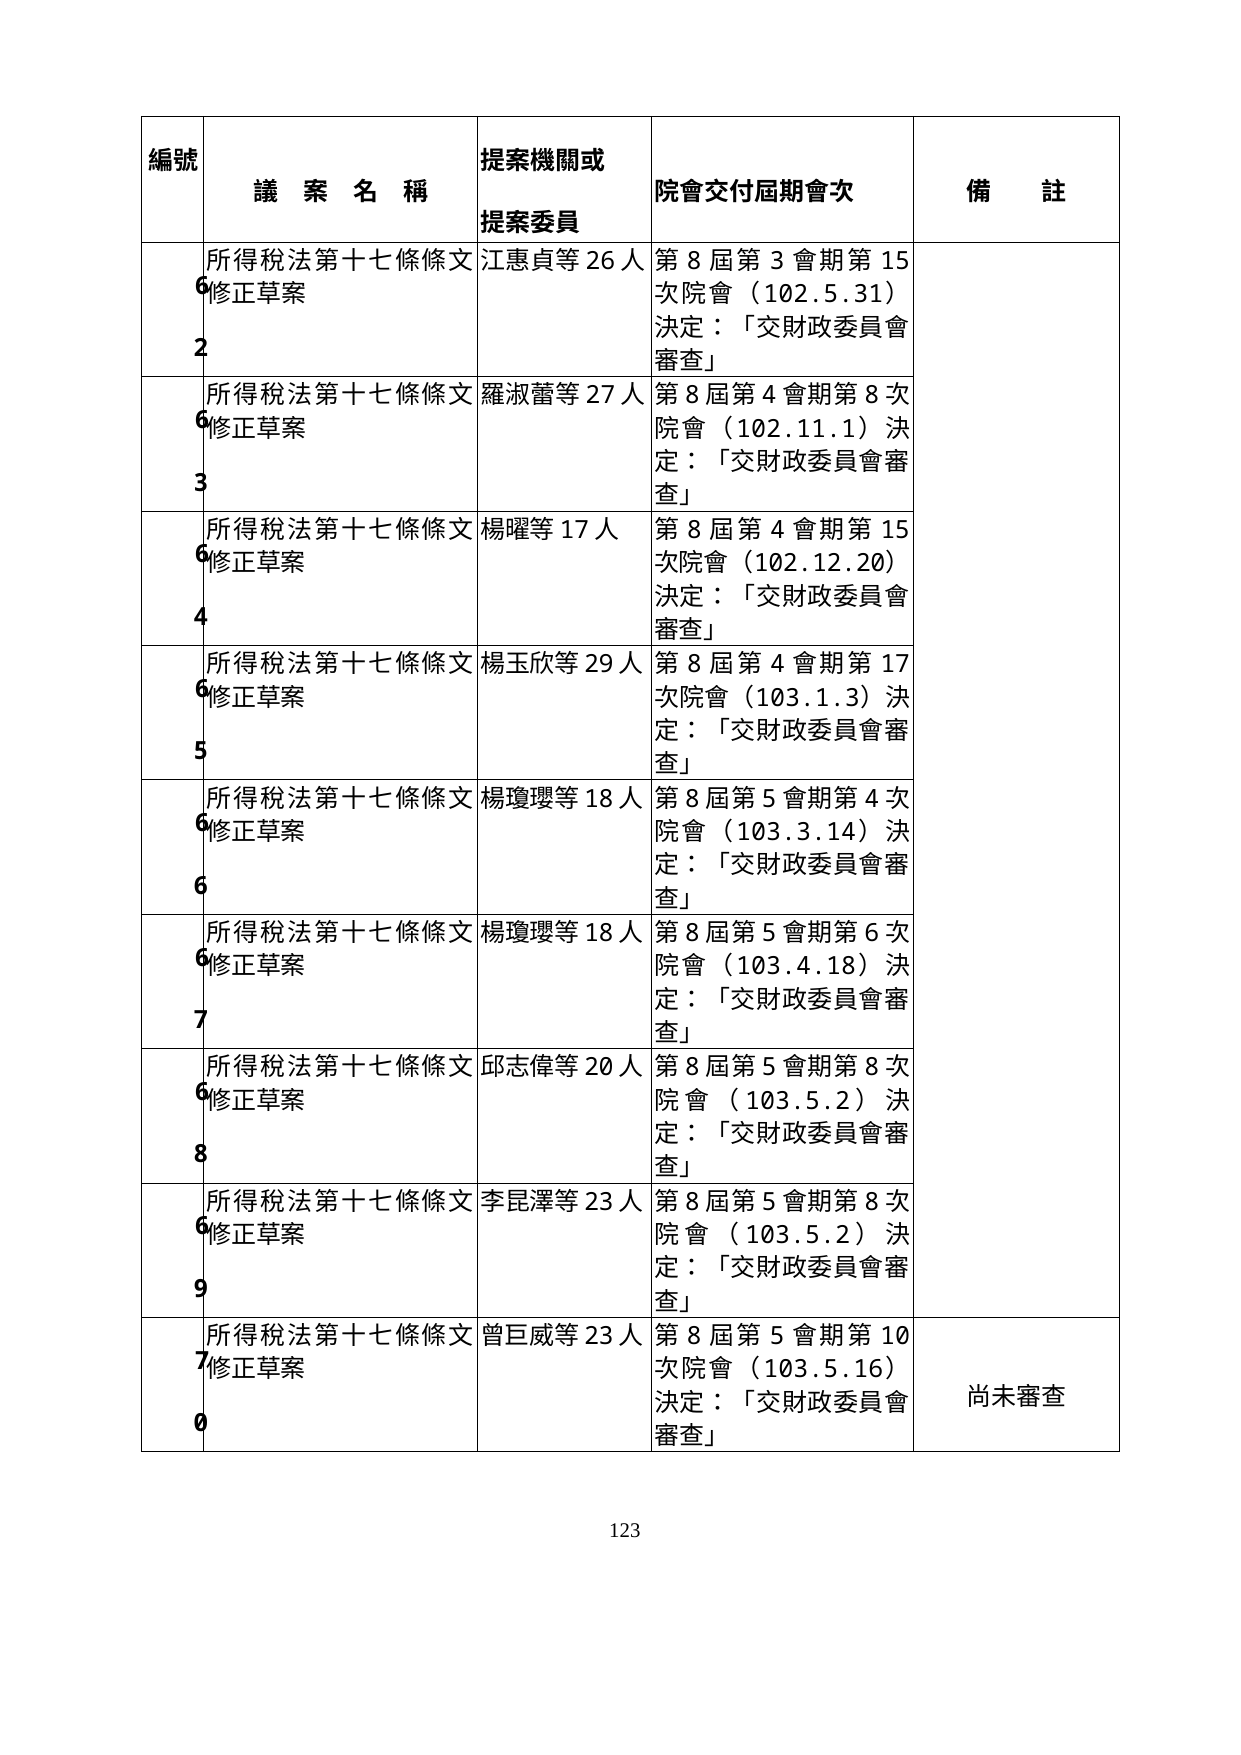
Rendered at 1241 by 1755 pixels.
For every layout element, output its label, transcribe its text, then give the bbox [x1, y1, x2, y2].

table_header 提案機關或 提案委員 [478, 117, 651, 242]
table_cell [142, 646, 203, 779]
table_cell 羅淑蕾等27人 [478, 377, 651, 511]
table_cell 第8屆第4會期第15次院會（102.12.20）決定：「交財政委員會審查」 [652, 512, 913, 645]
table_cell 第8屆第5會期第6次院會（103.4.18）決定：「交財政委員會審查」 [652, 915, 913, 1048]
table_cell 第8屆第4會期第17次院會（103.1.3）決定：「交財政委員會審查」 [652, 646, 913, 779]
table_cell 所得稅法第十七條條文修正草案 [204, 1318, 477, 1451]
table_header 議 案 名 稱 [204, 117, 477, 242]
table_cell [142, 1318, 203, 1451]
table_cell 所得稅法第十七條條文修正草案 [204, 646, 477, 779]
table_cell [142, 1184, 203, 1317]
table_cell [142, 1049, 203, 1182]
table_cell 第8屆第5會期第8次院會（103.5.2）決定：「交財政委員會審查」 [652, 1049, 913, 1182]
table_cell 所得稅法第十七條條文修正草案 [204, 243, 477, 376]
table_cell 楊曜等17人 [478, 512, 651, 645]
table_cell 江惠貞等26人 [478, 243, 651, 376]
table_cell 第8屆第5會期第10次院會（103.5.16）決定：「交財政委員會審查」 [652, 1318, 913, 1451]
table_cell [142, 780, 203, 914]
table_cell 楊瓊瓔等18人 [478, 915, 651, 1048]
table_header 編號 [142, 117, 203, 242]
table_cell 曾巨威等23人 [478, 1318, 651, 1451]
table_cell [914, 243, 1119, 1317]
table_cell 李昆澤等23人 [478, 1184, 651, 1317]
table_cell 所得稅法第十七條條文修正草案 [204, 1184, 477, 1317]
table_cell 第8屆第4會期第8次院會（102.11.1）決定：「交財政委員會審查」 [652, 377, 913, 511]
table_cell 尚未審查 [914, 1318, 1119, 1451]
table_cell [142, 243, 203, 376]
table_cell 所得稅法第十七條條文修正草案 [204, 377, 477, 511]
table_cell 所得稅法第十七條條文修正草案 [204, 1049, 477, 1182]
table_cell 所得稅法第十七條條文修正草案 [204, 780, 477, 914]
table_cell [142, 915, 203, 1048]
table_cell 第8屆第5會期第4次院會（103.3.14）決定：「交財政委員會審查」 [652, 780, 913, 914]
table_header 院會交付屆期會次 [652, 117, 913, 242]
table_cell [142, 377, 203, 511]
table_cell [142, 512, 203, 645]
table_cell 楊玉欣等29人 [478, 646, 651, 779]
table_cell 所得稅法第十七條條文修正草案 [204, 512, 477, 645]
table_cell 所得稅法第十七條條文修正草案 [204, 915, 477, 1048]
table_cell 楊瓊瓔等18人 [478, 780, 651, 914]
table_cell 第8屆第5會期第8次院會（103.5.2）決定：「交財政委員會審查」 [652, 1184, 913, 1317]
table_cell 第8屆第3會期第15次院會（102.5.31）決定：「交財政委員會審查」 [652, 243, 913, 376]
table_header 備 註 [914, 117, 1119, 242]
table_cell 邱志偉等20人 [478, 1049, 651, 1182]
